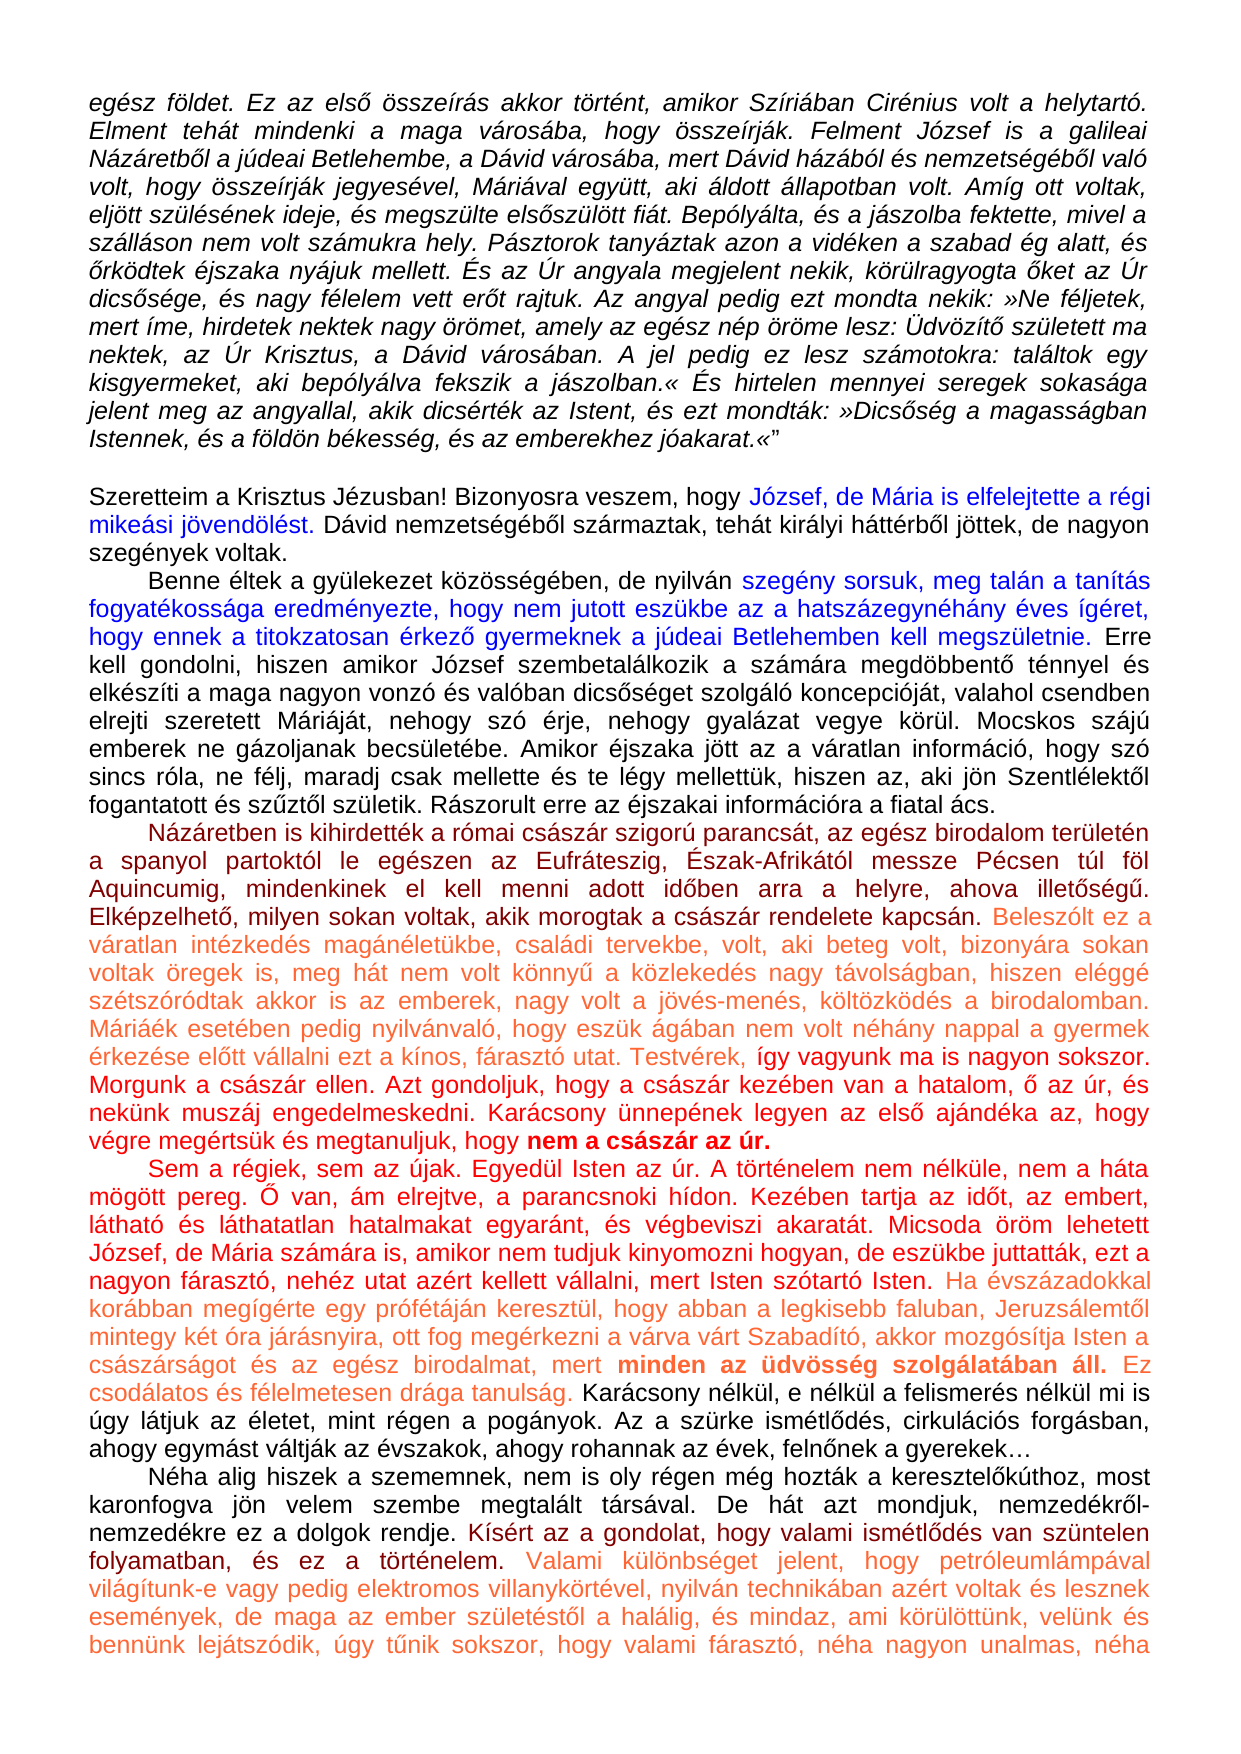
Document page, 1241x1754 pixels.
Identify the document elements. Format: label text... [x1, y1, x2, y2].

text Néha alig hiszek a szememnek, nem is oly régen még hozták a keresztelőkúthoz, most karonfogva jön velem szembe megtalált társával. De hát azt mondjuk, nemzedékről-nemzedékre ez a dolgok rendje. Kísért az a gondolat, hogy valami ismétlődés van szüntelen folyamatban, és ez a történelem. Valami különbséget jelent, hogy petróleumlámpával világítunk‑e vagy pedig elektromos villanykörtével, nyilván technikában azért voltak és lesznek események, de maga az ember születéstől a halálig, és mindaz, ami körülöttünk, velünk és bennünk lejátszódik, úgy tűnik sokszor, hogy valami fárasztó, néha nagyon unalmas, néha [88, 1463, 1152, 1659]
text Názáretben is kihirdették a római császár szigorú parancsát, az egész birodalom területén a spanyol partoktól le egészen az Eufráteszig, Észak-Afrikától messze Pécsen túl föl Aquincumig, mindenkinek el kell menni adott időben arra a helyre, ahova illetőségű. Elképzelhető, milyen sokan voltak, akik morogtak a császár rendelete kapcsán. Beleszólt ez a váratlan intézkedés magánéletükbe, családi tervekbe, volt, aki beteg volt, bizonyára sokan voltak öregek is, meg hát nem volt könnyű a közlekedés nagy távolságban, hiszen eléggé szétszóródtak akkor is az emberek, nagy volt a jövés-menés, költözködés a birodalomban. Máriáék esetében pedig nyilvánvaló, hogy eszük ágában nem volt néhány nappal a gyermek érkezése előtt vállalni ezt a kínos, fárasztó utat. Testvérek, így vagyunk ma is nagyon sokszor. Morgunk a császár ellen. Azt gondoljuk, hogy a császár kezében van a hatalom, ő az úr, és nekünk muszáj engedelmeskedni. Karácsony ünnepének legyen az első ajándéka az, hogy végre megértsük és megtanuljuk, hogy nem a császár az úr. [88, 818, 1152, 1155]
text Szeretteim a Krisztus Jézusban! Bizonyosra veszem, hogy József, de Mária is elfelejtette a régi mikeási jövendölést. Dávid nemzetségéből származtak, tehát királyi háttérből jöttek, de nagyon szegények voltak. [88, 482, 1152, 566]
text egész földet. Ez az első összeírás akkor történt, amikor Szíriában Cirénius volt a helytartó. Elment tehát mindenki a maga városába, hogy összeírják. Felment József is a galileai Názáretből a júdeai Betlehembe, a Dávid városába, mert Dávid házából és nemzetségéből való volt, hogy összeírják jegyesével, Máriával együtt, aki áldott állapotban volt. Amíg ott voltak, eljött szülésének ideje, és megszülte elsőszülött fiát. Bepólyálta, és a jászolba fektette, mivel a szálláson nem volt számukra hely. Pásztorok tanyáztak azon a vidéken a szabad ég alatt, és őrködtek éjszaka nyájuk mellett. És az Úr angyala megjelent nekik, körülragyogta őket az Úr dicsősége, és nagy félelem vett erőt rajtuk. Az angyal pedig ezt mondta nekik: »Ne féljetek, mert íme, hirdetek nektek nagy örömet, amely az egész nép öröme lesz: Üdvözítő született ma nektek, az Úr Krisztus, a Dávid városában. A jel pedig ez lesz számotokra: találtok egy kisgyermeket, aki bepólyálva fekszik a jászolban.« És hirtelen mennyei seregek sokasága jelent meg az angyallal, akik dicsérték az Istent, és ezt mondták: »Dicsőség a magasságban Istennek, és a földön békesség, és az emberekhez jóakarat.«” [88, 88, 1152, 453]
text Sem a régiek, sem az újak. Egyedül Isten az úr. A történelem nem nélküle, nem a háta mögött pereg. Ő van, ám elrejtve, a parancsnoki hídon. Kezében tartja az időt, az embert, látható és láthatatlan hatalmakat egyaránt, és végbeviszi akaratát. Micsoda öröm lehetett József, de Mária számára is, amikor nem tudjuk kinyomozni hogyan, de eszükbe juttatták, ezt a nagyon fárasztó, nehéz utat azért kellett vállalni, mert Isten szótartó Isten. Ha évszázadokkal korábban megígérte egy prófétáján keresztül, hogy abban a legkisebb faluban, Jeruzsálemtől mintegy két óra járásnyira, ott fog megérkezni a várva várt Szabadító, akkor mozgósítja Isten a császárságot és az egész birodalmat, mert minden az üdvösség szolgálatában áll. Ez csodálatos és félelmetesen drága tanulság. Karácsony nélkül, e nélkül a felismerés nélkül mi is úgy látjuk az életet, mint régen a pogányok. Az a szürke ismétlődés, cirkulációs forgásban, ahogy egymást váltják az évszakok, ahogy rohannak az évek, felnőnek a gyerekek… [88, 1155, 1152, 1463]
text Benne éltek a gyülekezet közösségében, de nyilván szegény sorsuk, meg talán a tanítás fogyatékossága eredményezte, hogy nem jutott eszükbe az a hatszázegynéhány éves ígéret, hogy ennek a titokzatosan érkező gyermeknek a júdeai Betlehemben kell megszületnie. Erre kell gondolni, hiszen amikor József szembetalálkozik a számára megdöbbentő ténnyel és elkészíti a maga nagyon vonzó és valóban dicsőséget szolgáló koncepcióját, valahol csendben elrejti szeretett Máriáját, nehogy szó érje, nehogy gyalázat vegye körül. Mocskos szájú emberek ne gázoljanak becsületébe. Amikor éjszaka jött az a váratlan információ, hogy szó sincs róla, ne félj, maradj csak mellette és te légy mellettük, hiszen az, aki jön Szentlélektől fogantatott és szűztől születik. Rászorult erre az éjszakai információra a fiatal ács. [88, 566, 1152, 818]
